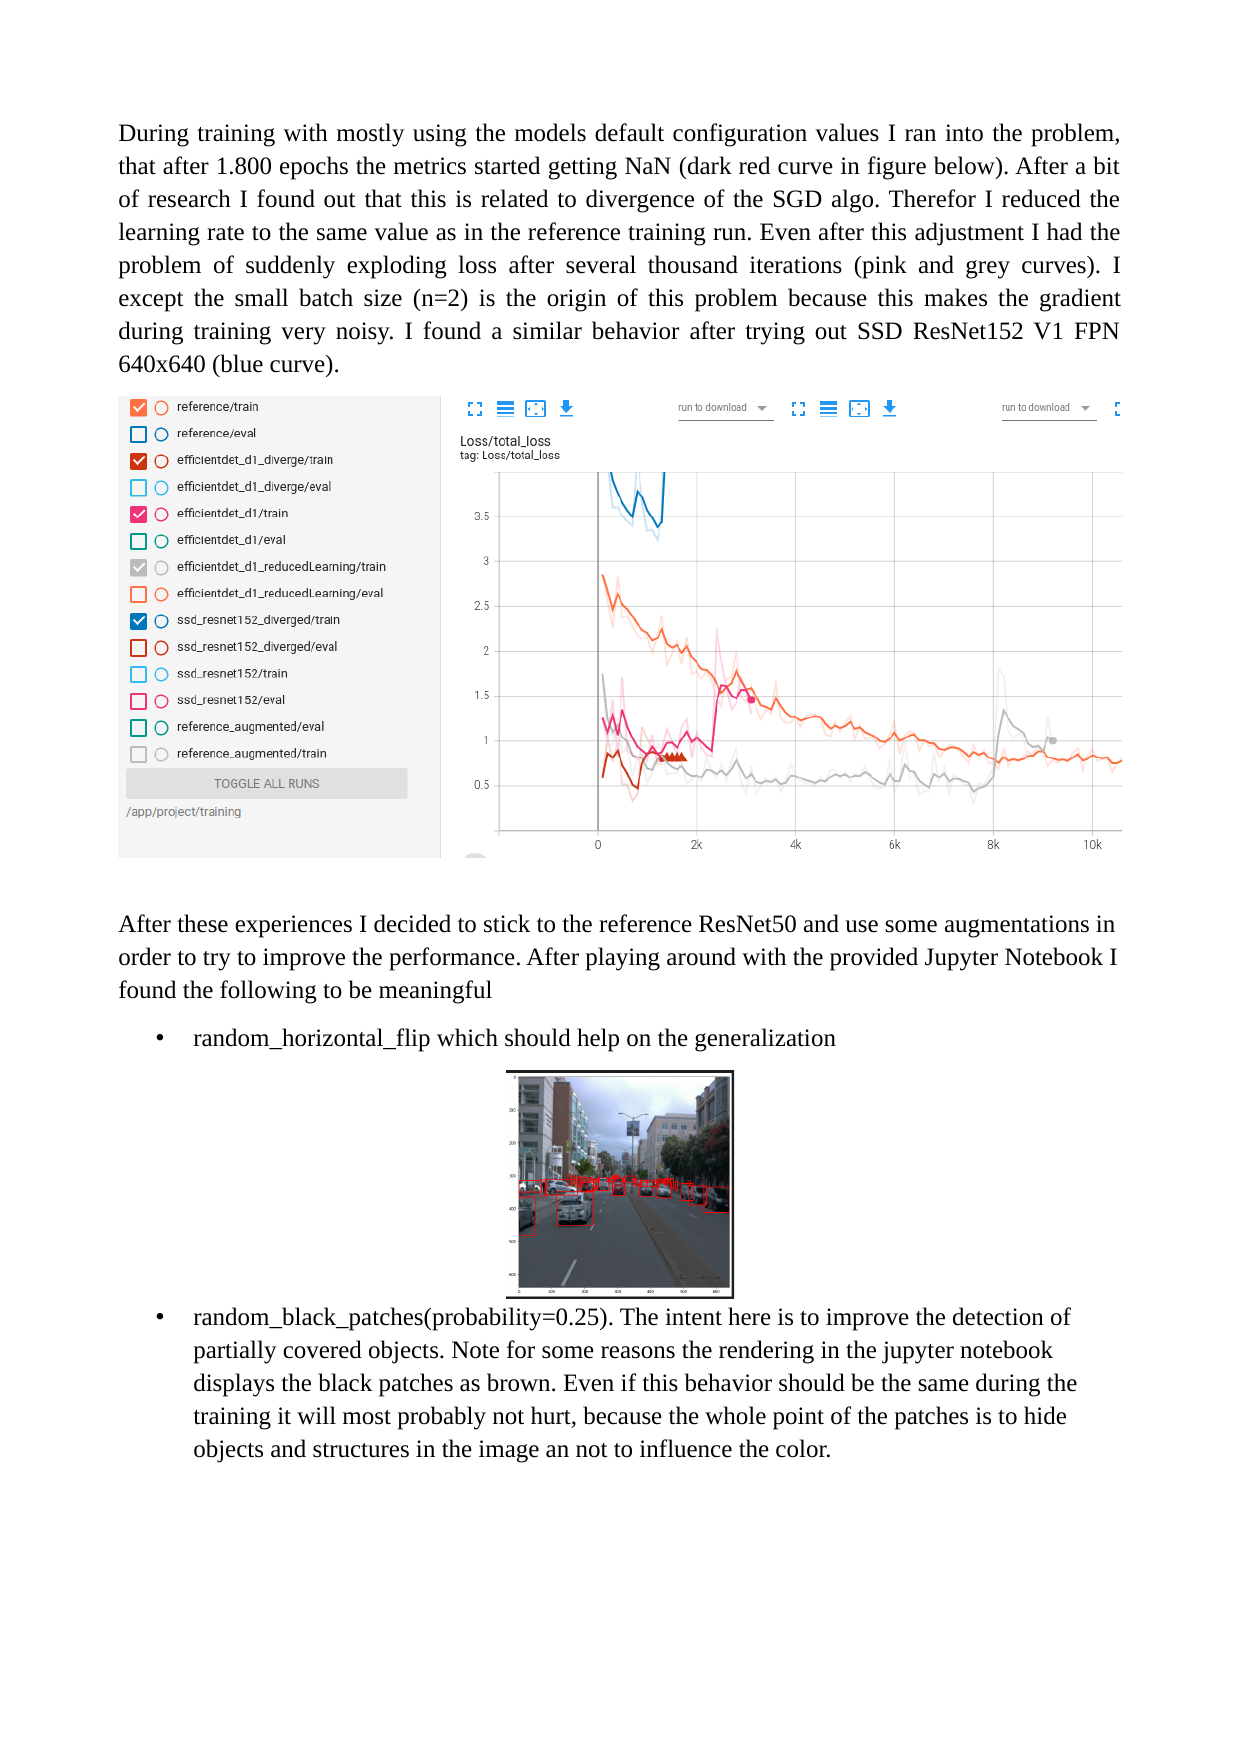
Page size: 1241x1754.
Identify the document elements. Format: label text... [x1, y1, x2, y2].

list random_black_patches(probability=0.25). The intent here is to improve the detection of partially covered objects. Note for some reasons the rendering in the jupyter notebook displays the black patches as brown. Even if this behavior should be the same during the training it will most probably not hurt, because the whole point of the patches is to hide objects and structures in the image an not to influence the color. [156, 1299, 1122, 1463]
text After these experiences I decided to stick to the reference ResNet50 and use some augmentations in order to try to improve the performance. After playing around with the provided Jupyter Notebook I found the following to be meaningful [118, 909, 1122, 1004]
picture [118, 396, 1123, 858]
list random_horizontal_flip which should help on the generalization [156, 1023, 1122, 1052]
picture [506, 1070, 735, 1299]
text During training with mostly using the models default configuration values I ran into the problem, that after 1.800 epochs the metrics started getting NaN (dark red curve in figure below). After a bit of research I found out that this is related to divergence of the SGD algo. Therefor I reduced the learning rate to the same value as in the reference training run. Even after this adjustment I had the problem of suddenly exploding loss after several thousand iterations (pink and grey curves). I except the small batch size (n=2) is the origin of this problem because this makes the gradient during training very noisy. I found a similar behavior after trying out SSD ResNet152 V1 FPN 640x640 (blue curve). [118, 118, 1122, 378]
